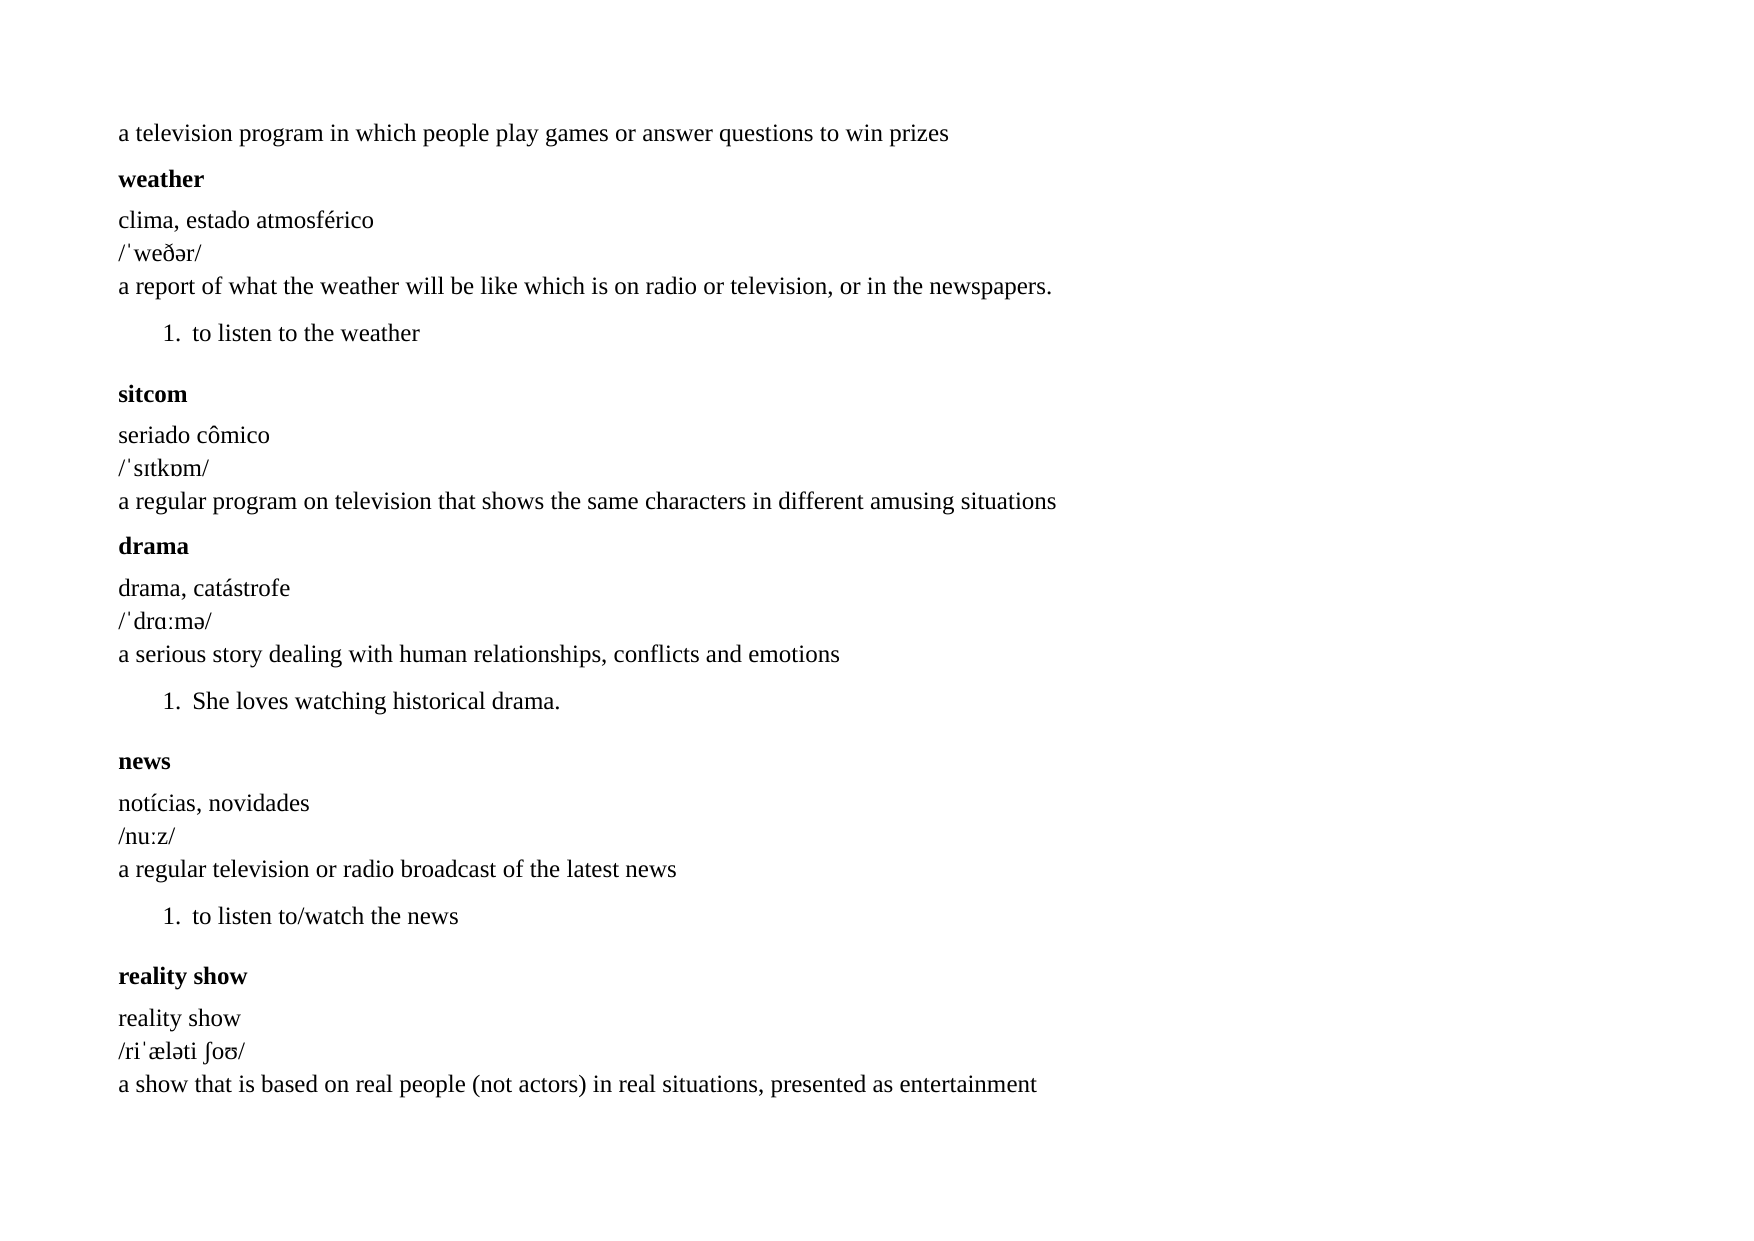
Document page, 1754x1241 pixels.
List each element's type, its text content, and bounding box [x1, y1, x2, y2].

text a regular program on television that shows the same characters in different amusing situations [118, 486, 1636, 515]
list to listen to the weather [162, 318, 1636, 347]
text /ˈweðər/ [118, 238, 1636, 267]
text /ˈdrɑːmə/ [118, 606, 1636, 634]
text reality show [118, 1003, 1636, 1031]
subtitle sitcom [118, 379, 1636, 407]
text a regular television or radio broadcast of the latest news [118, 854, 1636, 882]
subtitle weather [118, 164, 1636, 192]
text notícias, novidades [118, 788, 1636, 816]
text a show that is based on real people (not actors) in real situations, presented as entertainment [118, 1069, 1636, 1097]
subtitle reality show [118, 961, 1636, 990]
text clima, estado atmosférico [118, 205, 1636, 234]
subtitle news [118, 746, 1636, 775]
subtitle drama [118, 531, 1636, 560]
text /riˈæləti ʃoʊ/ [118, 1036, 1636, 1064]
list She loves watching historical drama. [162, 686, 1636, 715]
list to listen to/watch the news [162, 901, 1636, 930]
text /nuːz/ [118, 821, 1636, 849]
text seriado cômico [118, 420, 1636, 449]
text a television program in which people play games or answer questions to win prizes [118, 118, 1636, 147]
text a serious story dealing with human relationships, conflicts and emotions [118, 639, 1636, 667]
text a report of what the weather will be like which is on radio or television, or in the newspapers. [118, 271, 1636, 300]
text drama, catástrofe [118, 573, 1636, 601]
text /ˈsɪtkɒm/ [118, 453, 1636, 482]
